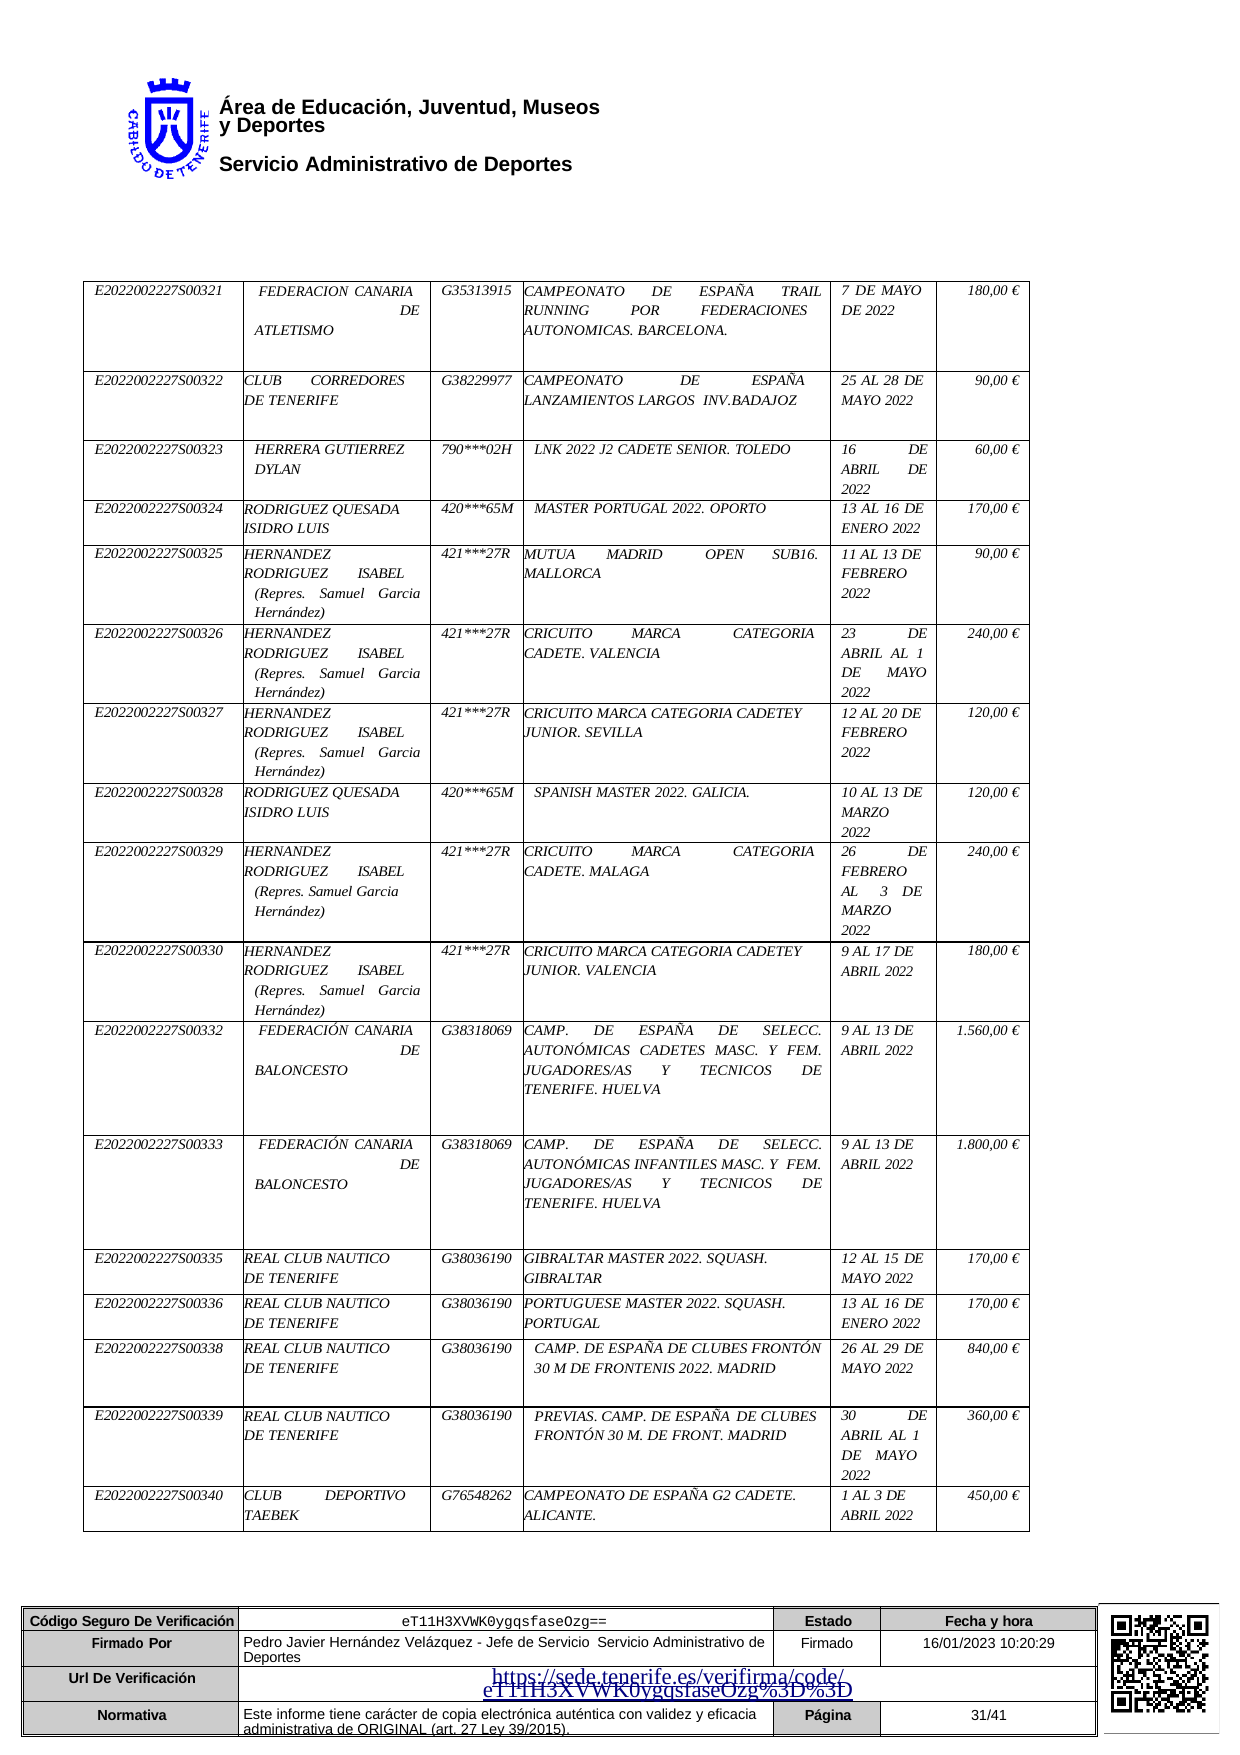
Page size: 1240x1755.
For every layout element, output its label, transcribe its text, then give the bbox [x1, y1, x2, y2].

table_cell 360,00 € [937, 1408, 1029, 1486]
table_cell E2022002227S00340 [84, 1487, 243, 1531]
table_cell CRICUITO MARCA CATEGORIA CADETEY JUNIOR. SEVILLA [524, 704, 830, 782]
table_cell E2022002227S00336 [84, 1295, 243, 1339]
table_cell CAMPEONATO DE ESPAÑA G2 CADETE. ALICANTE. [524, 1487, 830, 1531]
table_cell G38318069 [431, 1136, 523, 1249]
table_header G35313915 [431, 282, 523, 371]
table_cell CLUB CORREDORES DE TENERIFE [244, 372, 430, 440]
table_cell G38036190 [431, 1250, 523, 1294]
table_cell E2022002227S00335 [84, 1250, 243, 1294]
table_cell DE DE [895, 441, 936, 499]
table_cell 120,00 € [937, 784, 1029, 842]
table_cell 170,00 € [937, 1295, 1029, 1339]
table_cell 421***27R [431, 704, 523, 782]
table_header E2022002227S00321 [84, 282, 243, 371]
table_cell E2022002227S00327 [84, 704, 243, 782]
table_cell 26 DE FEBRERO AL 3 DE MARZO 2022 [831, 843, 936, 941]
table_cell E2022002227S00330 [84, 943, 243, 1021]
table_header 7 DE MAYO DE 2022 [831, 282, 936, 371]
table_cell PORTUGUESE MASTER 2022. SQUASH. PORTUGAL [524, 1295, 830, 1339]
table_cell 170,00 € [937, 1250, 1029, 1294]
table_cell 421***27R [431, 625, 523, 703]
table_cell CAMPEONATO DE ESPAÑA LANZAMIENTOS LARGOS INV.BADAJOZ [524, 372, 830, 440]
table_cell PREVIAS. CAMP. DE ESPAÑA DE CLUBES FRONTÓN 30 M. DE FRONT. MADRID [524, 1408, 830, 1486]
table_cell 30 DE ABRIL AL 1 DE MAYO 2022 [831, 1408, 936, 1486]
table_cell 421***27R [431, 943, 523, 1021]
table_cell CRICUITO MARCA CADETE. VALENCIA [524, 625, 699, 703]
table_cell E2022002227S00322 [84, 372, 243, 440]
table_cell HERNANDEZ RODRIGUEZ ISABEL (Repres. Samuel Garcia Hernández) [244, 943, 430, 1021]
table_cell FEDERACIÓN CANARIA DE BALONCESTO [244, 1136, 430, 1249]
table_cell CAMP. DE ESPAÑA DE CLUBES FRONTÓN 30 M DE FRONTENIS 2022. MADRID [524, 1340, 830, 1406]
table_cell LNK 2022 J2 CADETE SENIOR. TOLEDO [524, 441, 830, 499]
table_header CAMPEONATO DE ESPAÑA TRAIL RUNNING POR FEDERACIONES AUTONOMICAS. BARCELONA. [524, 282, 830, 371]
table_cell E2022002227S00328 [84, 784, 243, 842]
table_cell 9 AL 13 DE ABRIL 2022 [831, 1022, 936, 1135]
table_cell 12 AL 15 DE MAYO 2022 [831, 1250, 936, 1294]
table_cell CLUB DEPORTIVO TAEBEK [244, 1487, 430, 1531]
table_cell CAMP. DE ESPAÑA DE SELECC. AUTONÓMICAS CADETES MASC. Y FEM. JUGADORES/AS Y TECNICOS DE TENERIFE. HUELVA [524, 1022, 830, 1135]
table_cell REAL CLUB NAUTICO DE TENERIFE [244, 1408, 430, 1486]
table_cell REAL CLUB NAUTICO DE TENERIFE [244, 1295, 430, 1339]
table_cell 60,00 € [937, 441, 1029, 499]
table_cell HERNANDEZ RODRIGUEZ ISABEL (Repres. Samuel Garcia Hernández) [244, 843, 430, 941]
table_cell 11 AL 13 DE FEBRERO 2022 [831, 546, 936, 624]
table_cell RODRIGUEZ QUESADA ISIDRO LUIS [244, 784, 430, 842]
table_cell HERNANDEZ RODRIGUEZ ISABEL (Repres. Samuel Garcia Hernández) [244, 546, 430, 624]
table_cell G38229977 [431, 372, 523, 440]
table_cell E2022002227S00339 [84, 1408, 243, 1486]
table_cell RODRIGUEZ QUESADA ISIDRO LUIS [244, 501, 430, 544]
table_cell MUTUA MADRID MALLORCA [524, 546, 699, 624]
table_cell 13 AL 16 DE ENERO 2022 [831, 1295, 936, 1339]
table_cell 790***02H [431, 441, 523, 499]
table_cell E2022002227S00329 [84, 843, 243, 941]
table_cell 421***27R [431, 546, 523, 624]
table_cell 90,00 € [937, 546, 1029, 624]
table_cell 421***27R [431, 843, 523, 941]
table_cell G76548262 [431, 1487, 523, 1531]
table_cell SPANISH MASTER 2022. GALICIA. [524, 784, 830, 842]
table_cell 420***65M [431, 784, 523, 842]
table_cell 1.800,00 € [937, 1136, 1029, 1249]
table_header FEDERACION CANARIA DE ATLETISMO [244, 282, 430, 371]
table_cell 450,00 € [937, 1487, 1029, 1531]
table_cell CATEGORIA [699, 625, 830, 703]
table_cell CAMP. DE ESPAÑA DE SELECC. AUTONÓMICAS INFANTILES MASC. Y FEM. JUGADORES/AS Y TECNICOS DE TENERIFE. HUELVA [524, 1136, 830, 1249]
table_cell 10 AL 13 DE MARZO 2022 [831, 784, 936, 842]
table_cell E2022002227S00326 [84, 625, 243, 703]
table_cell E2022002227S00324 [84, 501, 243, 544]
table_cell 840,00 € [937, 1340, 1029, 1406]
table_cell E2022002227S00325 [84, 546, 243, 624]
table_cell E2022002227S00333 [84, 1136, 243, 1249]
table_cell REAL CLUB NAUTICO DE TENERIFE [244, 1340, 430, 1406]
table_cell 23 DE ABRIL AL 1 DE MAYO 2022 [831, 625, 936, 703]
table_cell CRICUITO MARCA CATEGORIA CADETEY JUNIOR. VALENCIA [524, 943, 830, 1021]
table_cell 240,00 € [937, 625, 1029, 703]
table_cell FEDERACIÓN CANARIA DE BALONCESTO [244, 1022, 430, 1135]
table_cell 12 AL 20 DE FEBRERO 2022 [831, 704, 936, 782]
table_cell 420***65M [431, 501, 523, 544]
table_cell HERRERA GUTIERREZ DYLAN [244, 441, 430, 499]
table_cell 240,00 € [937, 843, 1029, 941]
table_cell 90,00 € [937, 372, 1029, 440]
table_cell G38036190 [431, 1340, 523, 1406]
table_cell OPEN SUB16. [699, 546, 830, 624]
table_cell G38036190 [431, 1408, 523, 1486]
table_cell E2022002227S00338 [84, 1340, 243, 1406]
table_cell G38036190 [431, 1295, 523, 1339]
table_cell 180,00 € [937, 943, 1029, 1021]
table_cell E2022002227S00323 [84, 441, 243, 499]
table_cell HERNANDEZ RODRIGUEZ ISABEL (Repres. Samuel Garcia Hernández) [244, 704, 430, 782]
table_cell CRICUITO MARCA CADETE. MALAGA [524, 843, 699, 941]
table_cell 170,00 € [937, 501, 1029, 544]
table_cell GIBRALTAR MASTER 2022. SQUASH. GIBRALTAR [524, 1250, 830, 1294]
table_cell 1 AL 3 DE ABRIL 2022 [831, 1487, 936, 1531]
table_cell 9 AL 17 DE ABRIL 2022 [831, 943, 936, 1021]
table_cell 13 AL 16 DE ENERO 2022 [831, 501, 936, 544]
table_cell 1.560,00 € [937, 1022, 1029, 1135]
table_cell REAL CLUB NAUTICO DE TENERIFE [244, 1250, 430, 1294]
table_cell E2022002227S00332 [84, 1022, 243, 1135]
table_header 180,00 € [937, 282, 1029, 371]
table_cell G38318069 [431, 1022, 523, 1135]
table_cell 9 AL 13 DE ABRIL 2022 [831, 1136, 936, 1249]
table_cell CATEGORIA [699, 843, 830, 941]
table_cell MASTER PORTUGAL 2022. OPORTO [524, 501, 830, 544]
table_cell 120,00 € [937, 704, 1029, 782]
table_cell 16 ABRIL 2022 [831, 441, 894, 499]
table_cell 26 AL 29 DE MAYO 2022 [831, 1340, 936, 1406]
table_cell HERNANDEZ RODRIGUEZ ISABEL (Repres. Samuel Garcia Hernández) [244, 625, 430, 703]
table_cell 25 AL 28 DE MAYO 2022 [831, 372, 936, 440]
